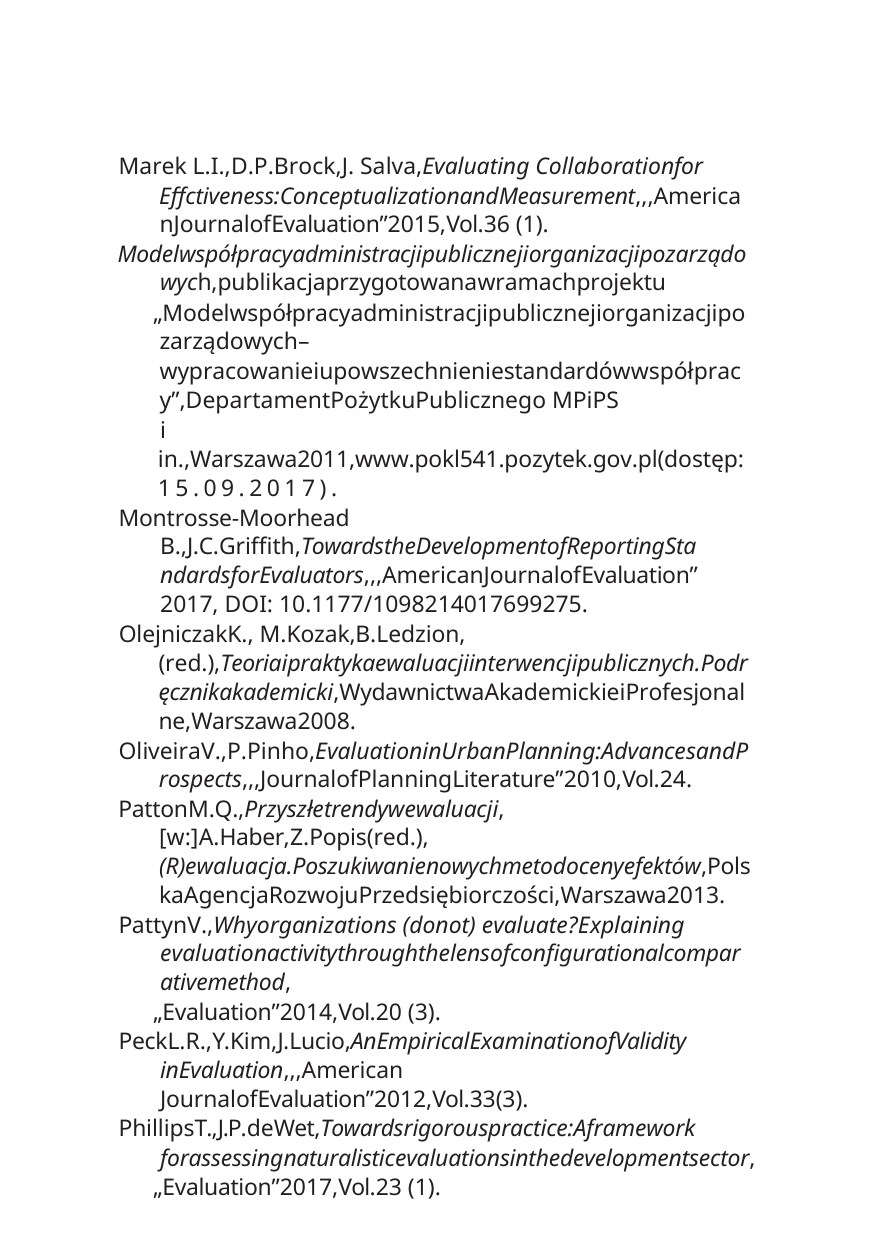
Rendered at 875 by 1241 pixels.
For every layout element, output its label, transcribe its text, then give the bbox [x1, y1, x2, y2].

text i in.,Warszawa2011,www.pokl541.pozytek.gov.pl(dostęp:15.09.2017). [158, 415, 753, 503]
text „Modelwspółpracyadministracjipublicznejiorganizacjipozarządowych–wypracowanieiupowszechnieniestandardówwspółpracy”,DepartamentPożytkuPublicznego MPiPS [153, 298, 751, 415]
text „Evaluation”2017,Vol.23 (1). [153, 1172, 770, 1201]
text PeckL.R.,Y.Kim,J.Lucio,AnEmpiricalExaminationofValidity [118, 1026, 770, 1055]
text PattonM.Q.,Przyszłetrendywewaluacji,[w:]A.Haber,Z.Popis(red.),(R)ewaluacja.Poszukiwanienowychmetodocenyefektów,PolskaAgencjaRozwojuPrzedsiębiorczości,Warszawa2013. [118, 794, 757, 910]
text forassessingnaturalisticevaluationsinthedevelopmentsector, [160, 1143, 770, 1172]
text PattynV.,Whyorganizations (donot) evaluate?Explaining evaluationactivitythroughthelensofconfigurationalcomparativemethod, [118, 910, 751, 997]
text Modelwspółpracyadministracjipublicznejiorganizacjipozarządowych,publikacjaprzygotowanawramachprojektu [117, 239, 753, 298]
text OliveiraV.,P.Pinho,EvaluationinUrbanPlanning:AdvancesandProspects,,,JournalofPlanningLiterature”2010,Vol.24. [118, 736, 753, 794]
text PhillipsT.,J.P.deWet,Towardsrigorouspractice:Aframework [118, 1113, 770, 1143]
text Effctiveness:ConceptualizationandMeasurement,,,AmericanJournalofEvaluation”2015,Vol.36 (1). [159, 181, 753, 239]
text inEvaluation,,,American JournalofEvaluation”2012,Vol.33(3). [160, 1055, 770, 1113]
text Montrosse-Moorhead B.,J.C.Griffith,TowardstheDevelopmentofReportingStandardsforEvaluators,,,AmericanJournalofEvaluation”2017, DOI: 10.1177/1098214017699275. [118, 503, 698, 619]
text Marek L.I.,D.P.Brock,J. Salva,Evaluating Collaborationfor [118, 150, 770, 181]
text OlejniczakK., M.Kozak,B.Ledzion,(red.),Teoriaipraktykaewaluacjiinterwencjipublicznych.Podręcznikakademicki,WydawnictwaAkademickieiProfesjonalne,Warszawa2008. [118, 619, 751, 736]
text „Evaluation”2014,Vol.20 (3). [153, 997, 770, 1026]
